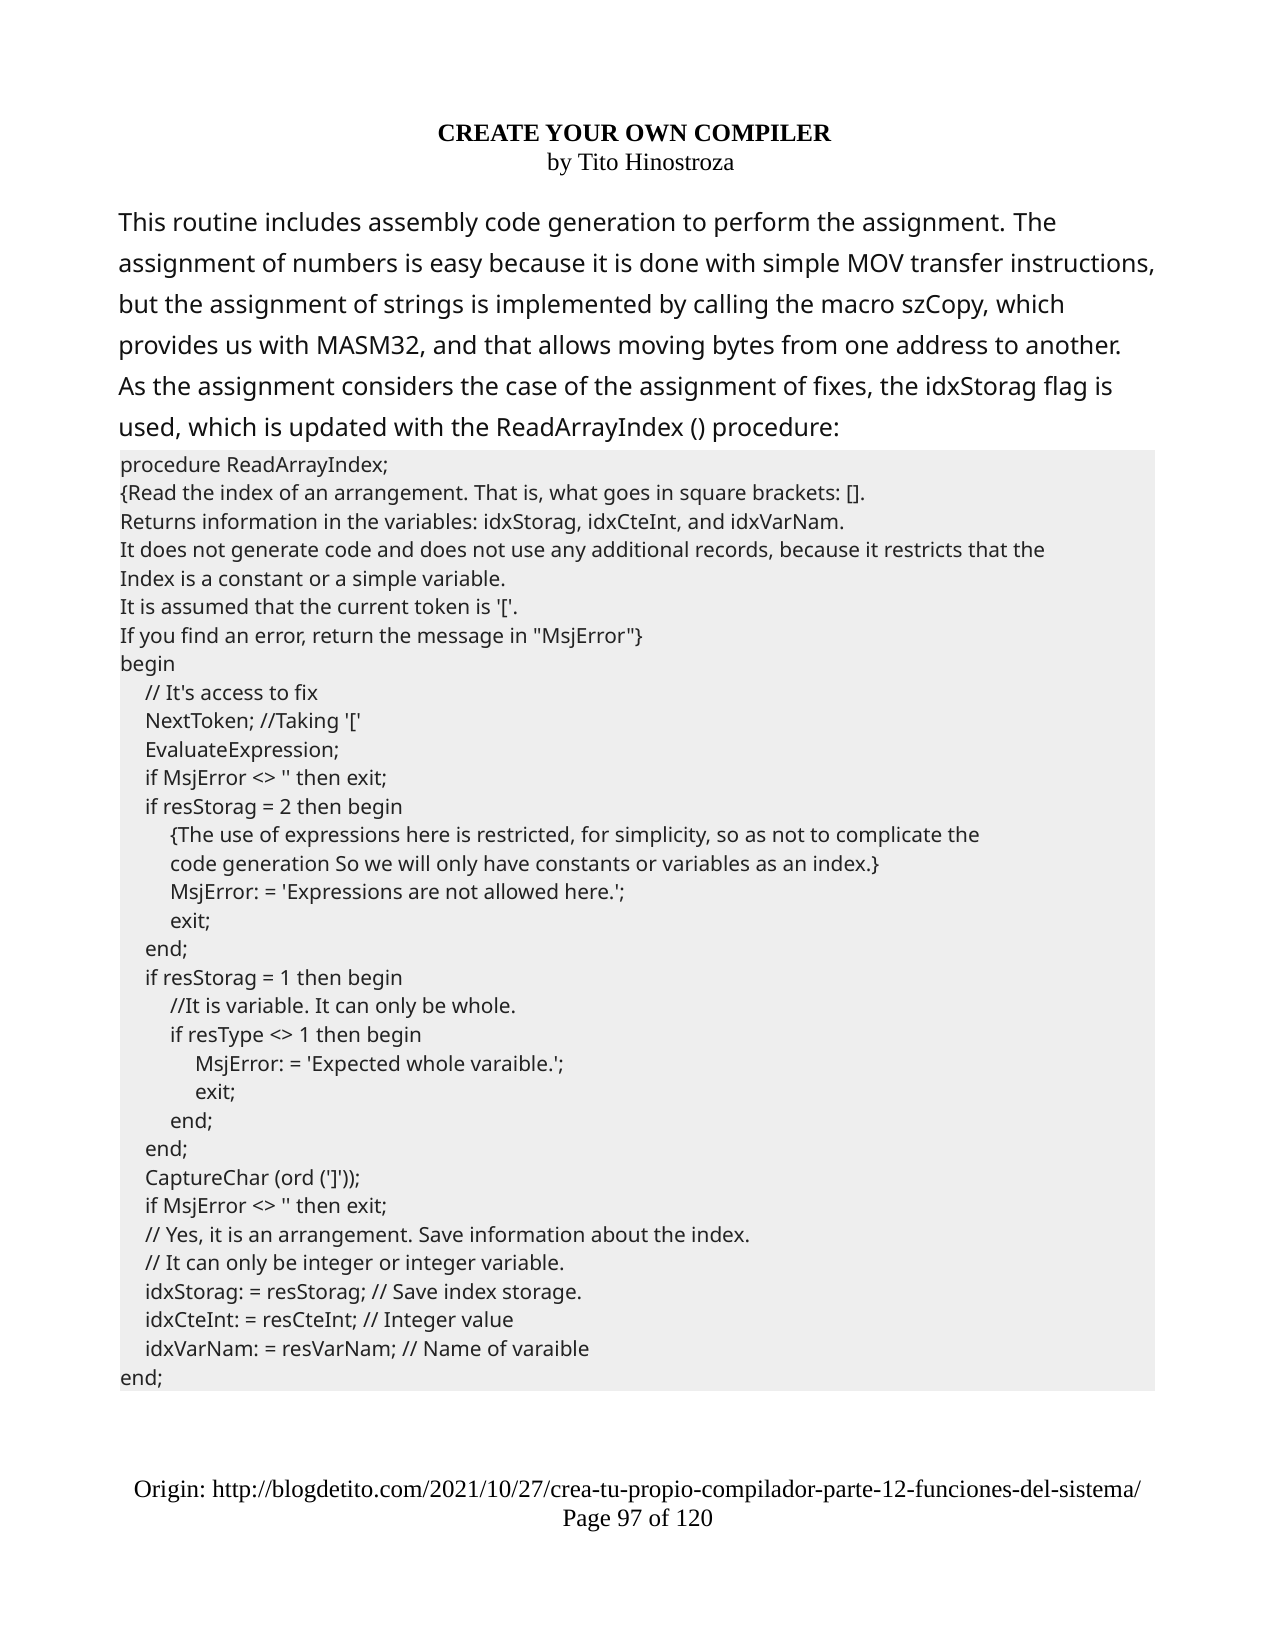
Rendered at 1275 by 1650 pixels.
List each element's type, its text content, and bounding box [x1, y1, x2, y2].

text if MsjError <> '' then exit; [120, 763, 1155, 792]
text // It can only be integer or integer variable. [120, 1248, 1155, 1277]
text This routine includes assembly code generation to perform the assignment. The assignment of numbers is easy because it is done with simple MOV transfer instructions, but the assignment of strings is implemented by calling the macro szCopy, which provides us with MASM32, and that allows moving bytes from one address to another. [118, 205, 1157, 362]
text exit; [120, 906, 1155, 934]
text if resStorag = 1 then begin [120, 963, 1155, 992]
text MsjError: = 'Expressions are not allowed here.'; [120, 877, 1155, 906]
text If you find an error, return the message in "MsjError"} [120, 621, 1155, 649]
text begin [120, 649, 1155, 678]
text Index is a constant or a simple variable. [120, 564, 1155, 592]
text MsjError: = 'Expected whole varaible.'; [120, 1049, 1155, 1077]
text // Yes, it is an arrangement. Save information about the index. [120, 1220, 1155, 1248]
text end; [120, 1363, 1155, 1391]
text end; [120, 1134, 1155, 1163]
text idxVarNam: = resVarNam; // Name of varaible [120, 1334, 1155, 1363]
text // It's access to fix [120, 678, 1155, 706]
text NextToken; //Taking '[' [120, 706, 1155, 735]
text end; [120, 934, 1155, 963]
text CaptureChar (ord (']')); [120, 1163, 1155, 1191]
text procedure ReadArrayIndex; [120, 450, 1155, 478]
text //It is variable. It can only be whole. [120, 992, 1155, 1020]
text {Read the index of an arrangement. That is, what goes in square brackets: []. [120, 478, 1155, 507]
text idxCteInt: = resCteInt; // Integer value [120, 1306, 1155, 1334]
text end; [120, 1106, 1155, 1134]
text if MsjError <> '' then exit; [120, 1191, 1155, 1220]
text It is assumed that the current token is '['. [120, 592, 1155, 621]
text exit; [120, 1077, 1155, 1106]
text if resStorag = 2 then begin [120, 792, 1155, 820]
text Returns information in the variables: idxStorag, idxCteInt, and idxVarNam. [120, 507, 1155, 535]
text idxStorag: = resStorag; // Save index storage. [120, 1277, 1155, 1306]
text As the assignment considers the case of the assignment of fixes, the idxStorag flag is used, which is updated with the ReadArrayIndex () procedure: [118, 368, 1157, 443]
text {The use of expressions here is restricted, for simplicity, so as not to complicate the [120, 820, 1155, 849]
text code generation So we will only have constants or variables as an index.} [120, 849, 1155, 877]
text EvaluateExpression; [120, 735, 1155, 763]
text if resType <> 1 then begin [120, 1020, 1155, 1049]
text It does not generate code and does not use any additional records, because it restricts that the [120, 535, 1155, 564]
